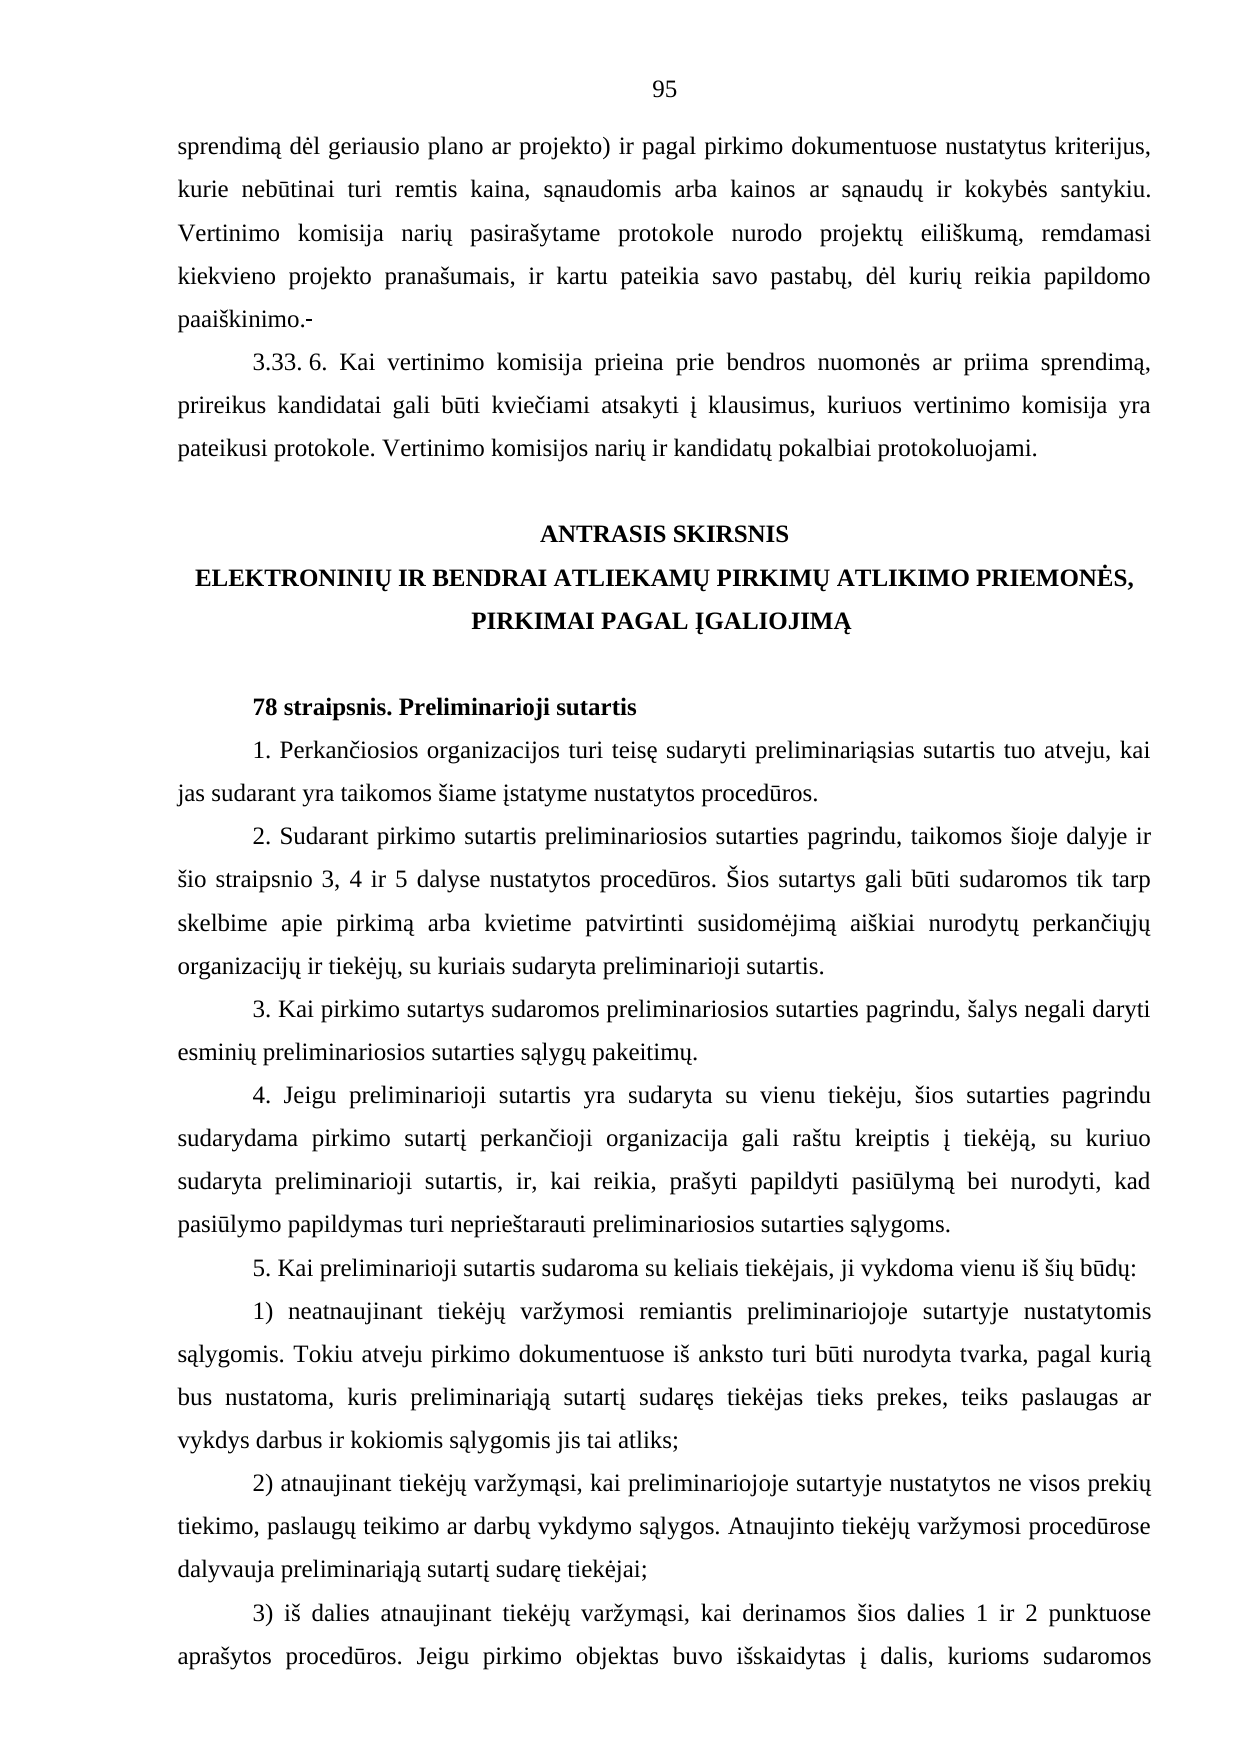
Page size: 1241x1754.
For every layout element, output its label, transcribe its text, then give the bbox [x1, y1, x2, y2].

text 78 straipsnis. Preliminarioji sutartis [177, 692, 1152, 721]
text ANTRASIS SKIRSNIS [177, 519, 1152, 548]
text 5. Kai preliminarioji sutartis sudaroma su keliais tiekėjais, ji vykdoma vienu iš šių būdų: [177, 1253, 1152, 1281]
text 3) iš dalies atnaujinant tiekėjų varžymąsi, kai derinamos šios dalies 1 ir 2 punktuose aprašytos procedūros. Jeigu pirkimo objektas buvo išskaidytas į dalis, kurioms sudaromos [177, 1598, 1152, 1669]
text 3. Kai pirkimo sutartys sudaromos preliminariosios sutarties pagrindu, šalys negali daryti esminių preliminariosios sutarties sąlygų pakeitimų. [177, 994, 1152, 1066]
text 1. Perkančiosios organizacijos turi teisę sudaryti preliminariąsias sutartis tuo atveju, kai jas sudarant yra taikomos šiame įstatyme nustatytos procedūros. [177, 735, 1152, 807]
text 2. Sudarant pirkimo sutartis preliminariosios sutarties pagrindu, taikomos šioje dalyje ir šio straipsnio 3, 4 ir 5 dalyse nustatytos procedūros. Šios sutartys gali būti sudaromos tik tarp skelbime apie pirkimą arba kvietime patvirtinti susidomėjimą aiškiai nurodytų perkančiųjų organizacijų ir tiekėjų, su kuriais sudaryta preliminarioji sutartis. [177, 821, 1152, 979]
text ELEKTRONINIŲ IR BENDRAI ATLIEKAMŲ PIRKIMŲ ATLIKIMO PRIEMONĖS, PIRKIMAI PAGAL ĮGALIOJIMĄ [177, 563, 1152, 634]
subtitle 6. Kai vertinimo komisija prieina prie bendros nuomonės ar priima sprendimą, prireikus kandidatai gali būti kviečiami atsakyti į klausimus, kuriuos vertinimo komisija yra pateikusi protokole. Vertinimo komisijos narių ir kandidatų pokalbiai protokoluojami. [177, 347, 1152, 462]
subtitle sprendimą dėl geriausio plano ar projekto) ir pagal pirkimo dokumentuose nustatytus kriterijus, kurie nebūtinai turi remtis kaina, sąnaudomis arba kainos ar sąnaudų ir kokybės santykiu. Vertinimo komisija narių pasirašytame protokole nurodo projektų eiliškumą, remdamasi kiekvieno projekto pranašumais, ir kartu pateikia savo pastabų, dėl kurių reikia papildomo paaiškinimo. [177, 131, 1152, 333]
text 2) atnaujinant tiekėjų varžymąsi, kai preliminariojoje sutartyje nustatytos ne visos prekių tiekimo, paslaugų teikimo ar darbų vykdymo sąlygos. Atnaujinto tiekėjų varžymosi procedūrose dalyvauja preliminariąją sutartį sudarę tiekėjai; [177, 1468, 1152, 1583]
text 4. Jeigu preliminarioji sutartis yra sudaryta su vienu tiekėju, šios sutarties pagrindu sudarydama pirkimo sutartį perkančioji organizacija gali raštu kreiptis į tiekėją, su kuriuo sudaryta preliminarioji sutartis, ir, kai reikia, prašyti papildyti pasiūlymą bei nurodyti, kad pasiūlymo papildymas turi neprieštarauti preliminariosios sutarties sąlygoms. [177, 1080, 1152, 1238]
text 1) neatnaujinant tiekėjų varžymosi remiantis preliminariojoje sutartyje nustatytomis sąlygomis. Tokiu atveju pirkimo dokumentuose iš anksto turi būti nurodyta tvarka, pagal kurią bus nustatoma, kuris preliminariąją sutartį sudaręs tiekėjas tieks prekes, teiks paslaugas ar vykdys darbus ir kokiomis sąlygomis jis tai atliks; [177, 1296, 1152, 1454]
